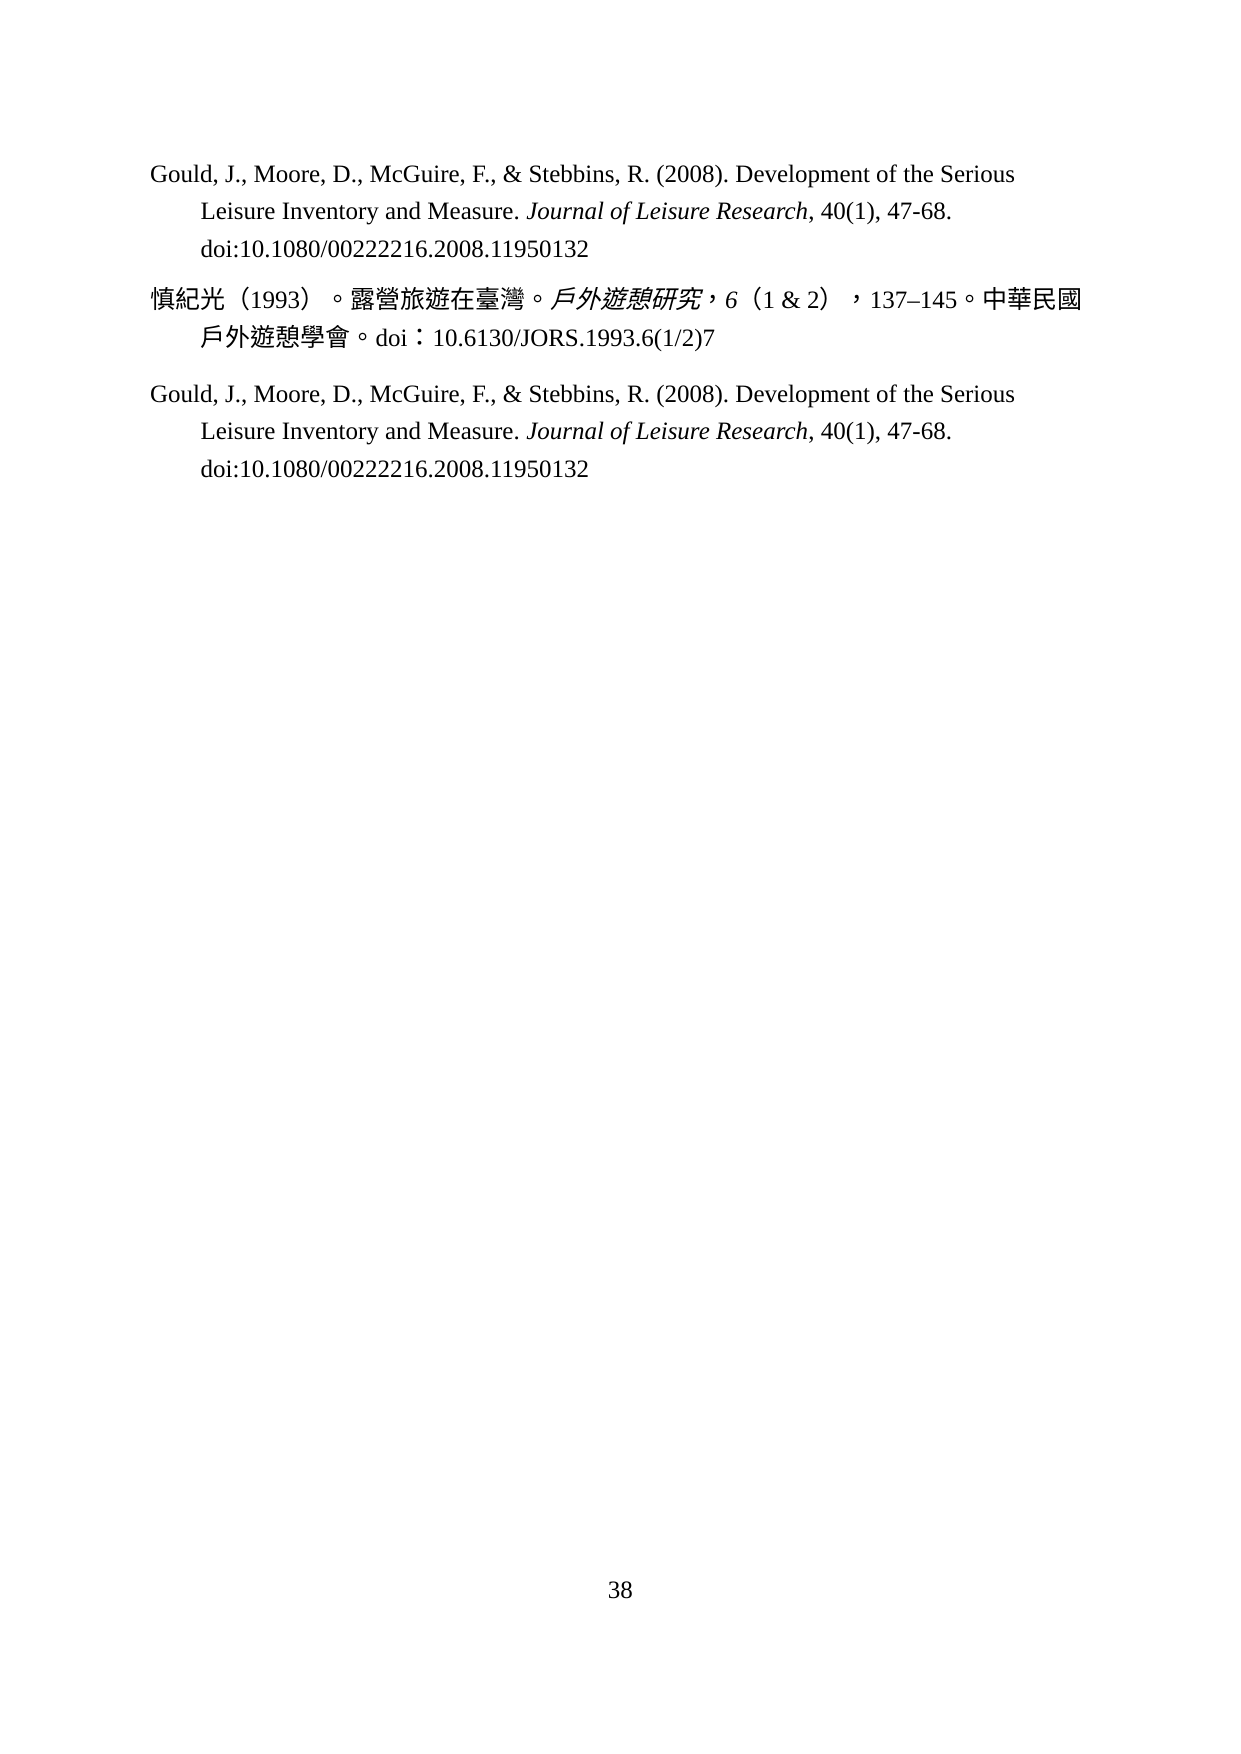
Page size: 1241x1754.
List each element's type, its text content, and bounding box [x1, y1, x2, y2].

text 慎紀光（1993）。露營旅遊在臺灣。戶外遊憩研究，6（1 & 2），137–145。中華民國戶外遊憩學會。doi：10.6130/JORS.1993.6(1/2)7 [150, 279, 1090, 354]
text Gould, J., Moore, D., McGuire, F., & Stebbins, R. (2008). Development of the Serious Leisure Inventory and Measure. Journal of Leisure Research, 40(1), 47-68. doi:10.1080/00222216.2008.11950132 [150, 370, 1090, 482]
text Gould, J., Moore, D., McGuire, F., & Stebbins, R. (2008). Development of the Serious Leisure Inventory and Measure. Journal of Leisure Research, 40(1), 47-68. doi:10.1080/00222216.2008.11950132 [150, 150, 1090, 262]
